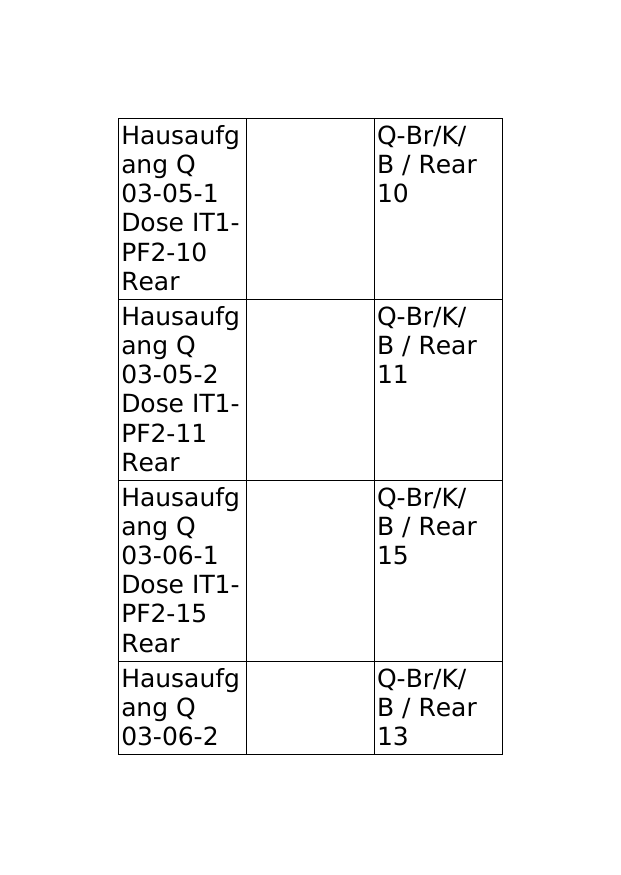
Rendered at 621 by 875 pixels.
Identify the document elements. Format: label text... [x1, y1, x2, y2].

table_cell Hausaufgang Q 03-05-1 Dose IT1-PF2-10 Rear [119, 119, 246, 299]
table_cell Hausaufgang Q 03-06-2 [119, 662, 246, 754]
table_cell Q-Br/K/B / Rear 11 [375, 300, 502, 480]
table_cell Q-Br/K/B / Rear 15 [375, 481, 502, 661]
table_cell [247, 662, 374, 754]
table_cell Hausaufgang Q 03-06-1 Dose IT1-PF2-15 Rear [119, 481, 246, 661]
table_cell [247, 481, 374, 661]
table_cell [247, 119, 374, 299]
table_cell [247, 300, 374, 480]
table_cell Q-Br/K/B / Rear 13 [375, 662, 502, 754]
table_cell Hausaufgang Q 03-05-2 Dose IT1-PF2-11 Rear [119, 300, 246, 480]
table_cell Q-Br/K/B / Rear 10 [375, 119, 502, 299]
